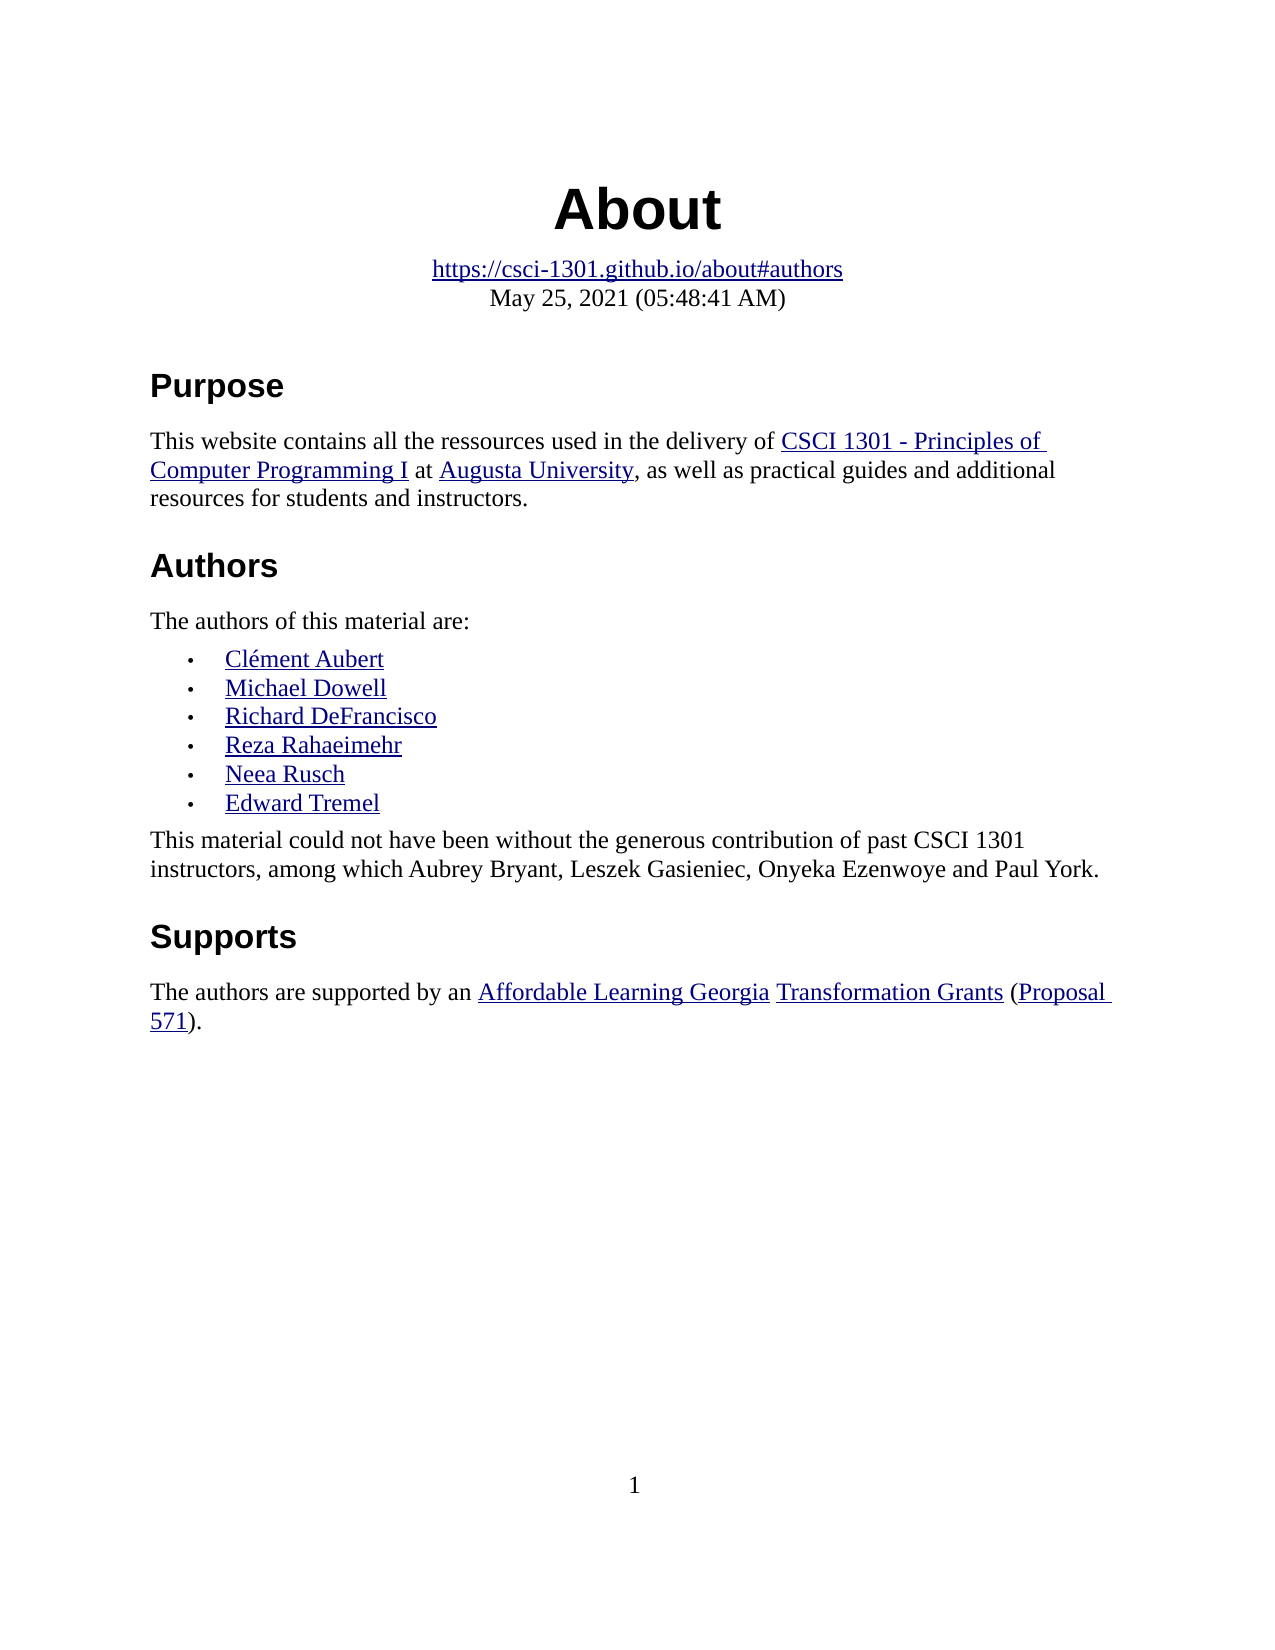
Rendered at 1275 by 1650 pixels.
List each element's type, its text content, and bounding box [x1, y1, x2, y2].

text This material could not have been without the generous contribution of past CSCI 1301 instructors, among which Aubrey Bryant, Leszek Gasieniec, Onyeka Ezenwoye and Paul York. [150, 825, 1125, 883]
subtitle Authors [150, 546, 1125, 585]
list Neea Rusch [187, 759, 1125, 788]
list Richard DeFrancisco [187, 701, 1125, 730]
title About [150, 175, 1125, 242]
subtitle Supports [150, 917, 1125, 956]
list Clément Aubert [187, 644, 1125, 673]
text May 25, 2021 (05:48:41 AM) [150, 283, 1125, 312]
text The authors are supported by an Affordable Learning Georgia Transformation Grants (Proposal 571). [150, 977, 1125, 1034]
text https://csci-1301.github.io/about#authors [150, 254, 1125, 283]
text This website contains all the ressources used in the delivery of CSCI 1301 - Principles of Computer Programming I at Augusta University, as well as practical guides and additional resources for students and instructors. [150, 426, 1125, 512]
list Michael Dowell [187, 673, 1125, 701]
subtitle Purpose [150, 366, 1125, 404]
list Edward Tremel [187, 788, 1125, 816]
list Reza Rahaeimehr [187, 730, 1125, 759]
text The authors of this material are: [150, 606, 1125, 635]
